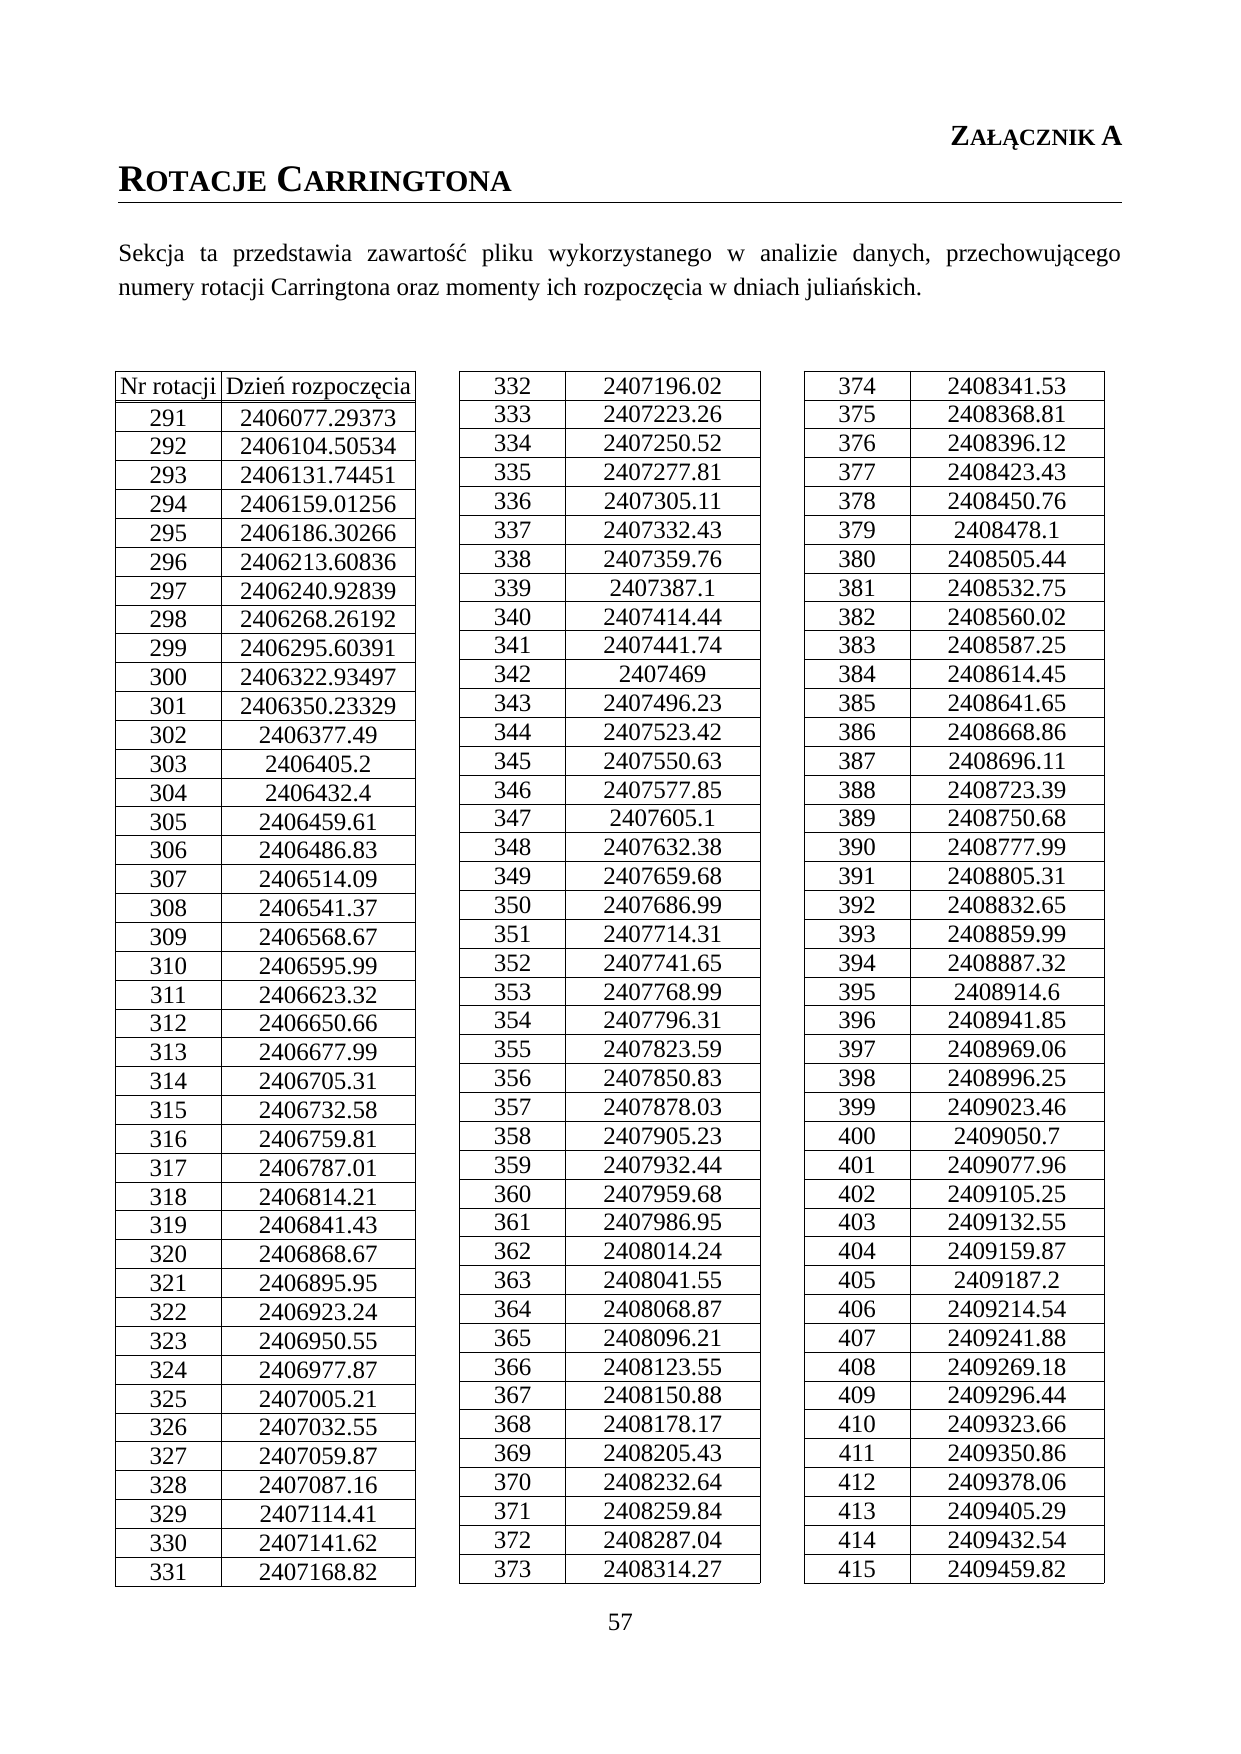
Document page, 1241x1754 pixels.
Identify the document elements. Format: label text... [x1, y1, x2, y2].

table_cell 407 [805, 1324, 910, 1352]
table_cell 2407932.44 [566, 1151, 760, 1178]
table_cell 2407059.87 [222, 1442, 415, 1470]
table_cell 374 [805, 372, 910, 399]
table_cell 2406159.01256 [222, 490, 415, 518]
table_cell 2408832.65 [911, 891, 1104, 919]
table_cell 2406814.21 [222, 1183, 415, 1210]
table_cell 316 [116, 1125, 221, 1153]
table_cell 2409187.2 [911, 1266, 1104, 1294]
table_cell 331 [116, 1558, 221, 1586]
table_cell 319 [116, 1211, 221, 1239]
table_cell 2408232.64 [566, 1468, 760, 1496]
table_cell 386 [805, 718, 910, 746]
table_cell 2407741.65 [566, 949, 760, 977]
table_cell 2408614.45 [911, 660, 1104, 688]
table_cell 2409105.25 [911, 1180, 1104, 1207]
table_cell 2408914.6 [911, 978, 1104, 1005]
table_cell 291 [116, 403, 221, 431]
table_cell 2408423.43 [911, 458, 1104, 486]
table_cell 389 [805, 805, 910, 832]
table_cell 393 [805, 920, 910, 948]
table_cell 2407823.59 [566, 1035, 760, 1063]
table_cell 2408068.87 [566, 1295, 760, 1323]
table_cell 2408478.1 [911, 516, 1104, 544]
table_cell 2407577.85 [566, 776, 760, 803]
table_cell 391 [805, 862, 910, 890]
table_cell 363 [460, 1266, 565, 1294]
table_cell 415 [805, 1555, 910, 1582]
table_cell 2408178.17 [566, 1410, 760, 1438]
table_cell 371 [460, 1497, 565, 1525]
table_cell 2406240.92839 [222, 577, 415, 604]
table_cell 2409159.87 [911, 1237, 1104, 1265]
table_cell 362 [460, 1237, 565, 1265]
table_cell 2406213.60836 [222, 548, 415, 576]
table_cell 2409077.96 [911, 1151, 1104, 1178]
table_cell 375 [805, 401, 910, 428]
table_cell 364 [460, 1295, 565, 1323]
table_cell 2406104.50534 [222, 432, 415, 460]
table_cell 400 [805, 1122, 910, 1150]
table_cell 2408096.21 [566, 1324, 760, 1352]
table_cell 2407550.63 [566, 747, 760, 774]
table_cell 326 [116, 1414, 221, 1441]
table_cell 2409241.88 [911, 1324, 1104, 1352]
table_cell 321 [116, 1269, 221, 1297]
table_cell 2406322.93497 [222, 663, 415, 691]
subtitle Załącznik A [118, 118, 1122, 152]
table_cell 397 [805, 1035, 910, 1063]
table_cell 2406787.01 [222, 1154, 415, 1182]
table_cell 344 [460, 718, 565, 746]
table_cell 346 [460, 776, 565, 803]
table_cell 301 [116, 692, 221, 720]
table_cell 333 [460, 401, 565, 428]
table_cell 408 [805, 1353, 910, 1381]
table_cell 369 [460, 1439, 565, 1467]
table_cell 406 [805, 1295, 910, 1323]
table_cell 403 [805, 1209, 910, 1236]
table_cell 348 [460, 833, 565, 861]
subtitle Rotacje Carringtona [118, 157, 1122, 202]
table_cell 378 [805, 487, 910, 515]
table_cell 354 [460, 1006, 565, 1034]
table_cell 2408887.32 [911, 949, 1104, 977]
table_cell 392 [805, 891, 910, 919]
table_cell 384 [805, 660, 910, 688]
table_cell 2408314.27 [566, 1555, 760, 1582]
table_cell 2406432.4 [222, 779, 415, 806]
table_cell 410 [805, 1410, 910, 1438]
table_cell 312 [116, 1010, 221, 1037]
table_cell 2407659.68 [566, 862, 760, 890]
table_cell 352 [460, 949, 565, 977]
table_cell 2409269.18 [911, 1353, 1104, 1381]
table_cell 2409378.06 [911, 1468, 1104, 1496]
table_cell 381 [805, 574, 910, 601]
table_cell 2406541.37 [222, 894, 415, 922]
table_cell 2406486.83 [222, 836, 415, 864]
table_cell 2406895.95 [222, 1269, 415, 1297]
table_cell 311 [116, 981, 221, 1008]
table_cell 2409050.7 [911, 1122, 1104, 1150]
table_cell 347 [460, 805, 565, 832]
table_cell 2406350.23329 [222, 692, 415, 720]
table_cell 414 [805, 1526, 910, 1554]
table_cell 343 [460, 689, 565, 717]
table_cell 395 [805, 978, 910, 1005]
text Sekcja ta przedstawia zawartość pliku wykorzystanego w analizie danych, przechowującego numery rotacji Carringtona oraz momenty ich rozpoczęcia w dniach juliańskich. [118, 238, 1122, 301]
table_cell 318 [116, 1183, 221, 1210]
table_cell 2406459.61 [222, 807, 415, 835]
table_cell 350 [460, 891, 565, 919]
table_cell 299 [116, 634, 221, 662]
table_cell 2408941.85 [911, 1006, 1104, 1034]
table_cell 2407496.23 [566, 689, 760, 717]
table_cell 303 [116, 750, 221, 778]
table_cell 295 [116, 519, 221, 547]
table_cell 2408505.44 [911, 545, 1104, 573]
table_cell 387 [805, 747, 910, 774]
table_cell 2408750.68 [911, 805, 1104, 832]
table_cell 357 [460, 1093, 565, 1121]
table_cell 309 [116, 923, 221, 951]
table_cell 298 [116, 606, 221, 633]
table_cell 2408996.25 [911, 1064, 1104, 1092]
table_cell 325 [116, 1385, 221, 1412]
table_cell 2406131.74451 [222, 461, 415, 489]
table_cell 404 [805, 1237, 910, 1265]
table_cell 2408014.24 [566, 1237, 760, 1265]
table_cell 398 [805, 1064, 910, 1092]
table_cell 2409296.44 [911, 1382, 1104, 1409]
table_cell 2406405.2 [222, 750, 415, 778]
table_cell 2407250.52 [566, 429, 760, 457]
table_cell 2406268.26192 [222, 606, 415, 633]
table_cell 2407223.26 [566, 401, 760, 428]
table_cell 2408805.31 [911, 862, 1104, 890]
table_cell 310 [116, 952, 221, 979]
table_cell 338 [460, 545, 565, 573]
table_cell 2408287.04 [566, 1526, 760, 1554]
table_cell 353 [460, 978, 565, 1005]
table_cell 2407387.1 [566, 574, 760, 601]
table_cell 292 [116, 432, 221, 460]
table_cell 412 [805, 1468, 910, 1496]
table_cell 373 [460, 1555, 565, 1582]
table_cell 322 [116, 1298, 221, 1326]
table_cell 2408696.11 [911, 747, 1104, 774]
table_cell 2408723.39 [911, 776, 1104, 803]
table_cell 332 [460, 372, 565, 399]
table_cell 2406623.32 [222, 981, 415, 1008]
table_cell 330 [116, 1529, 221, 1557]
table_cell 2406377.49 [222, 721, 415, 749]
table_cell 2408041.55 [566, 1266, 760, 1294]
table_cell 2408123.55 [566, 1353, 760, 1381]
table_cell 2407032.55 [222, 1414, 415, 1441]
table_cell 2407332.43 [566, 516, 760, 544]
table_cell 337 [460, 516, 565, 544]
table_cell 2406568.67 [222, 923, 415, 951]
table_cell 365 [460, 1324, 565, 1352]
table_cell 377 [805, 458, 910, 486]
table_cell 305 [116, 807, 221, 835]
table_cell 320 [116, 1240, 221, 1268]
table_cell 2406923.24 [222, 1298, 415, 1326]
table_cell 304 [116, 779, 221, 806]
table_cell 334 [460, 429, 565, 457]
table_cell 2406077.29373 [222, 403, 415, 431]
table_cell 2407714.31 [566, 920, 760, 948]
table_cell 313 [116, 1038, 221, 1066]
table_cell 2407005.21 [222, 1385, 415, 1412]
table_cell 382 [805, 602, 910, 630]
table_cell 402 [805, 1180, 910, 1207]
table_cell 380 [805, 545, 910, 573]
table_cell 328 [116, 1471, 221, 1499]
table_cell 349 [460, 862, 565, 890]
table_cell 368 [460, 1410, 565, 1438]
table_cell 314 [116, 1067, 221, 1095]
table_cell 2408777.99 [911, 833, 1104, 861]
table_cell 366 [460, 1353, 565, 1381]
table_cell 355 [460, 1035, 565, 1063]
table_cell 411 [805, 1439, 910, 1467]
table_cell 409 [805, 1382, 910, 1409]
table_cell 2409023.46 [911, 1093, 1104, 1121]
table_cell 2408532.75 [911, 574, 1104, 601]
table_cell 2408641.65 [911, 689, 1104, 717]
table_cell 2406732.58 [222, 1096, 415, 1124]
table_cell 2408560.02 [911, 602, 1104, 630]
table_cell 2409214.54 [911, 1295, 1104, 1323]
table_cell 359 [460, 1151, 565, 1178]
table_cell 2407305.11 [566, 487, 760, 515]
table_cell 376 [805, 429, 910, 457]
table_cell 385 [805, 689, 910, 717]
table_cell 2408150.88 [566, 1382, 760, 1409]
table_cell 2407959.68 [566, 1180, 760, 1207]
table_cell 2407686.99 [566, 891, 760, 919]
table_cell 2407141.62 [222, 1529, 415, 1557]
table_cell 2407087.16 [222, 1471, 415, 1499]
table_cell 2408205.43 [566, 1439, 760, 1467]
table_cell 2409459.82 [911, 1555, 1104, 1582]
table_cell 372 [460, 1526, 565, 1554]
table_cell 307 [116, 865, 221, 893]
table_cell 2407605.1 [566, 805, 760, 832]
table_cell 2409432.54 [911, 1526, 1104, 1554]
table_cell 396 [805, 1006, 910, 1034]
table_cell 2407796.31 [566, 1006, 760, 1034]
table_cell 2406186.30266 [222, 519, 415, 547]
table_header Dzień rozpoczęcia [222, 372, 415, 399]
table_cell 296 [116, 548, 221, 576]
table_cell 2409405.29 [911, 1497, 1104, 1525]
table_cell 379 [805, 516, 910, 544]
table_cell 327 [116, 1442, 221, 1470]
table_cell 336 [460, 487, 565, 515]
table_cell 2406977.87 [222, 1356, 415, 1383]
table_cell 2407850.83 [566, 1064, 760, 1092]
table_cell 2407441.74 [566, 631, 760, 659]
table_cell 345 [460, 747, 565, 774]
table_cell 2407986.95 [566, 1209, 760, 1236]
table_cell 2406677.99 [222, 1038, 415, 1066]
table_cell 399 [805, 1093, 910, 1121]
table_cell 329 [116, 1500, 221, 1528]
table_cell 390 [805, 833, 910, 861]
table_cell 2407277.81 [566, 458, 760, 486]
table_cell 367 [460, 1382, 565, 1409]
table_cell 351 [460, 920, 565, 948]
table_cell 2408450.76 [911, 487, 1104, 515]
table_cell 360 [460, 1180, 565, 1207]
table_cell 2406295.60391 [222, 634, 415, 662]
table_cell 2408368.81 [911, 401, 1104, 428]
table_cell 2406868.67 [222, 1240, 415, 1268]
table_cell 340 [460, 602, 565, 630]
table_cell 2409323.66 [911, 1410, 1104, 1438]
table_cell 383 [805, 631, 910, 659]
table_cell 2407632.38 [566, 833, 760, 861]
table_cell 308 [116, 894, 221, 922]
table_cell 405 [805, 1266, 910, 1294]
table_cell 2406705.31 [222, 1067, 415, 1095]
table_cell 324 [116, 1356, 221, 1383]
table_cell 2408341.53 [911, 372, 1104, 399]
table_cell 2407878.03 [566, 1093, 760, 1121]
table_cell 2406595.99 [222, 952, 415, 979]
table_cell 335 [460, 458, 565, 486]
table_cell 2407523.42 [566, 718, 760, 746]
table_cell 2408587.25 [911, 631, 1104, 659]
table_cell 2406950.55 [222, 1327, 415, 1355]
table_cell 394 [805, 949, 910, 977]
table_cell 2406514.09 [222, 865, 415, 893]
table_cell 2406650.66 [222, 1010, 415, 1037]
table_cell 293 [116, 461, 221, 489]
table_cell 302 [116, 721, 221, 749]
table_cell 342 [460, 660, 565, 688]
table_cell 2407768.99 [566, 978, 760, 1005]
table_cell 2407414.44 [566, 602, 760, 630]
table_cell 323 [116, 1327, 221, 1355]
table_cell 413 [805, 1497, 910, 1525]
table_cell 2407469 [566, 660, 760, 688]
table_header Nr rotacji [116, 372, 221, 399]
table_cell 2407114.41 [222, 1500, 415, 1528]
table_cell 2409132.55 [911, 1209, 1104, 1236]
table_cell 2407196.02 [566, 372, 760, 399]
table_cell 294 [116, 490, 221, 518]
table_cell 388 [805, 776, 910, 803]
table_cell 2406841.43 [222, 1211, 415, 1239]
table_cell 306 [116, 836, 221, 864]
table_cell 2407905.23 [566, 1122, 760, 1150]
table_cell 317 [116, 1154, 221, 1182]
table_cell 2409350.86 [911, 1439, 1104, 1467]
table_cell 315 [116, 1096, 221, 1124]
table_cell 2408668.86 [911, 718, 1104, 746]
table_cell 2408969.06 [911, 1035, 1104, 1063]
table_cell 300 [116, 663, 221, 691]
table_cell 2407168.82 [222, 1558, 415, 1586]
table_cell 356 [460, 1064, 565, 1092]
table_cell 2408859.99 [911, 920, 1104, 948]
table_cell 339 [460, 574, 565, 601]
table_cell 2408259.84 [566, 1497, 760, 1525]
table_cell 370 [460, 1468, 565, 1496]
table_cell 297 [116, 577, 221, 604]
table_cell 2408396.12 [911, 429, 1104, 457]
table_cell 358 [460, 1122, 565, 1150]
table_cell 401 [805, 1151, 910, 1178]
table_cell 341 [460, 631, 565, 659]
table_cell 361 [460, 1209, 565, 1236]
table_cell 2407359.76 [566, 545, 760, 573]
table_cell 2406759.81 [222, 1125, 415, 1153]
